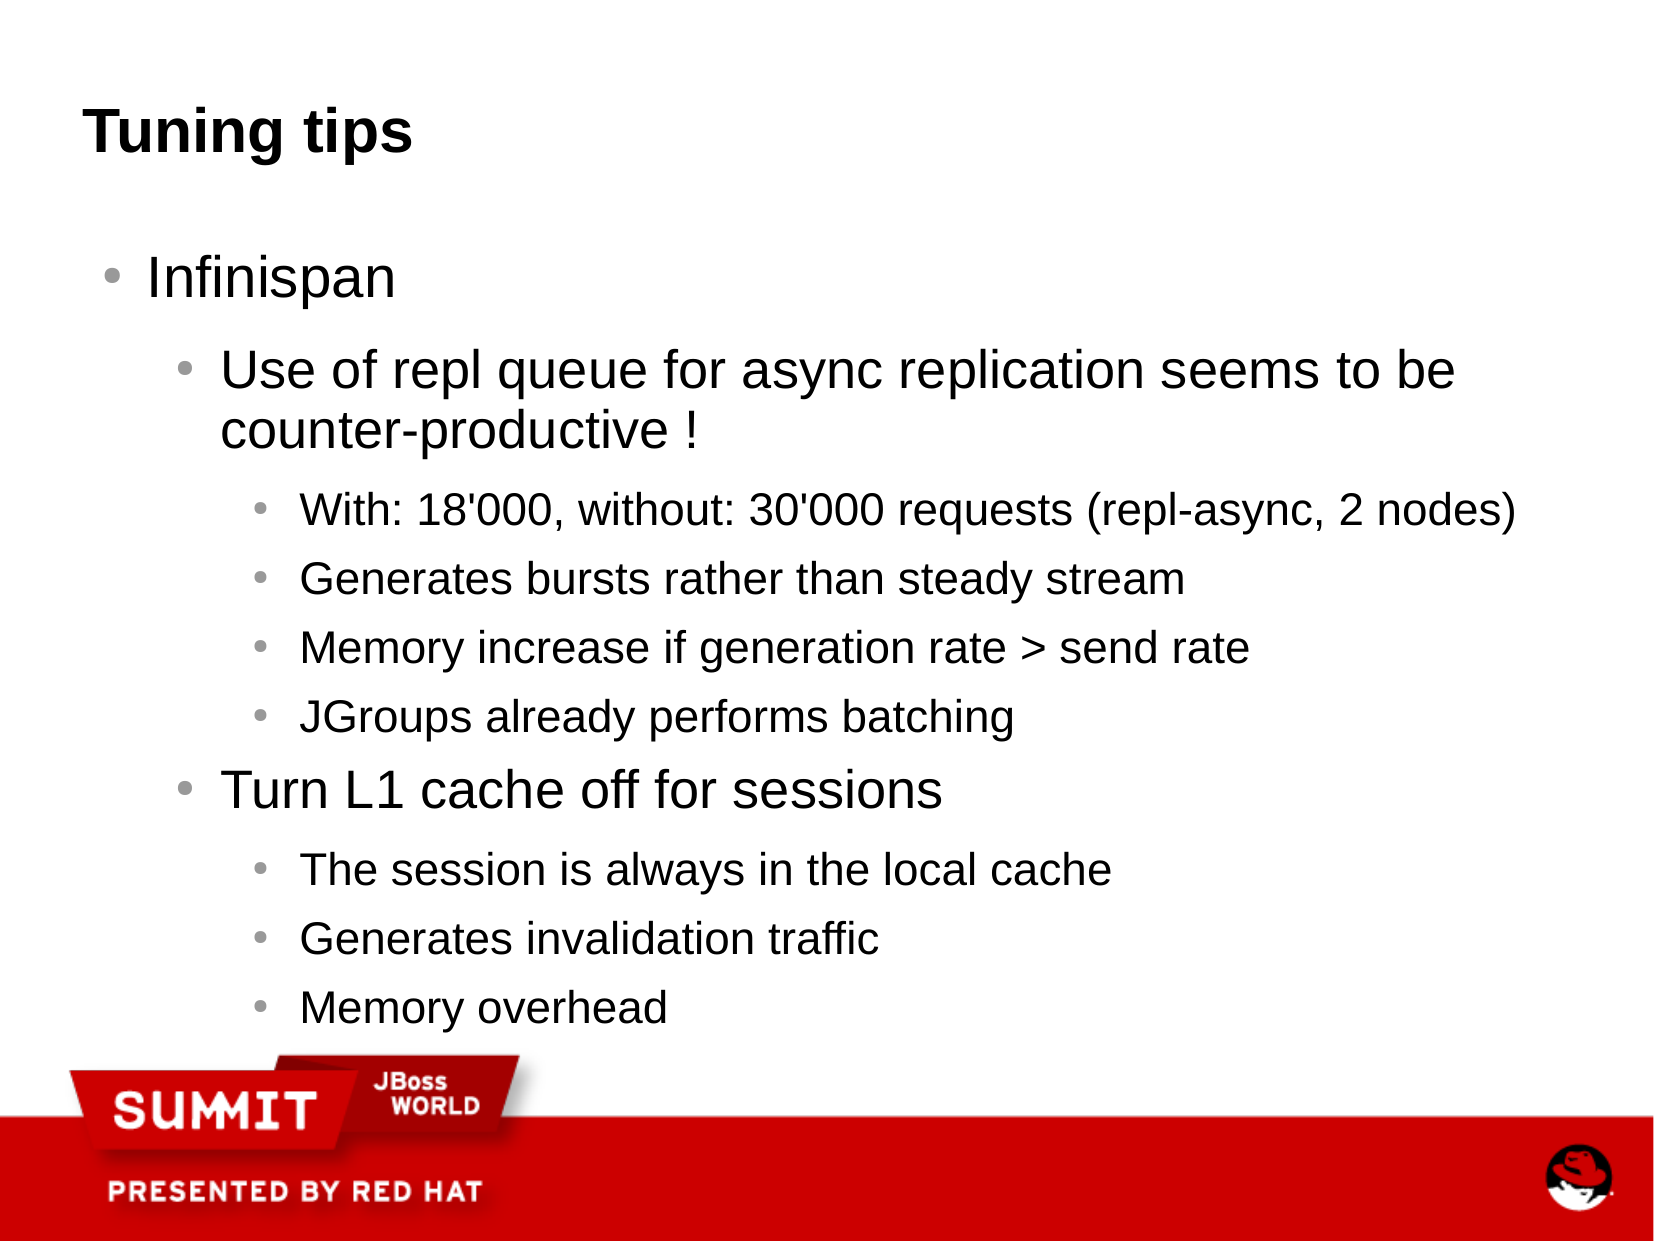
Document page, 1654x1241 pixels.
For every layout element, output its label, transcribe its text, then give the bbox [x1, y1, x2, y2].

picture [0, 1043, 1654, 1241]
title Tuning tips [82, 37, 1571, 226]
list Infinispan Use of repl queue for async replication seems to be counter-productive ! With: 18'000, without: 30'000 requests (repl-async, 2 nodes) Generates bursts rather than steady stream Memory increase if generation rate > send rate JGroups already performs batching Turn L1 cache off for sessions The session is always in the local cache Generates invalidation traffic Memory overhead [86, 244, 1576, 1039]
